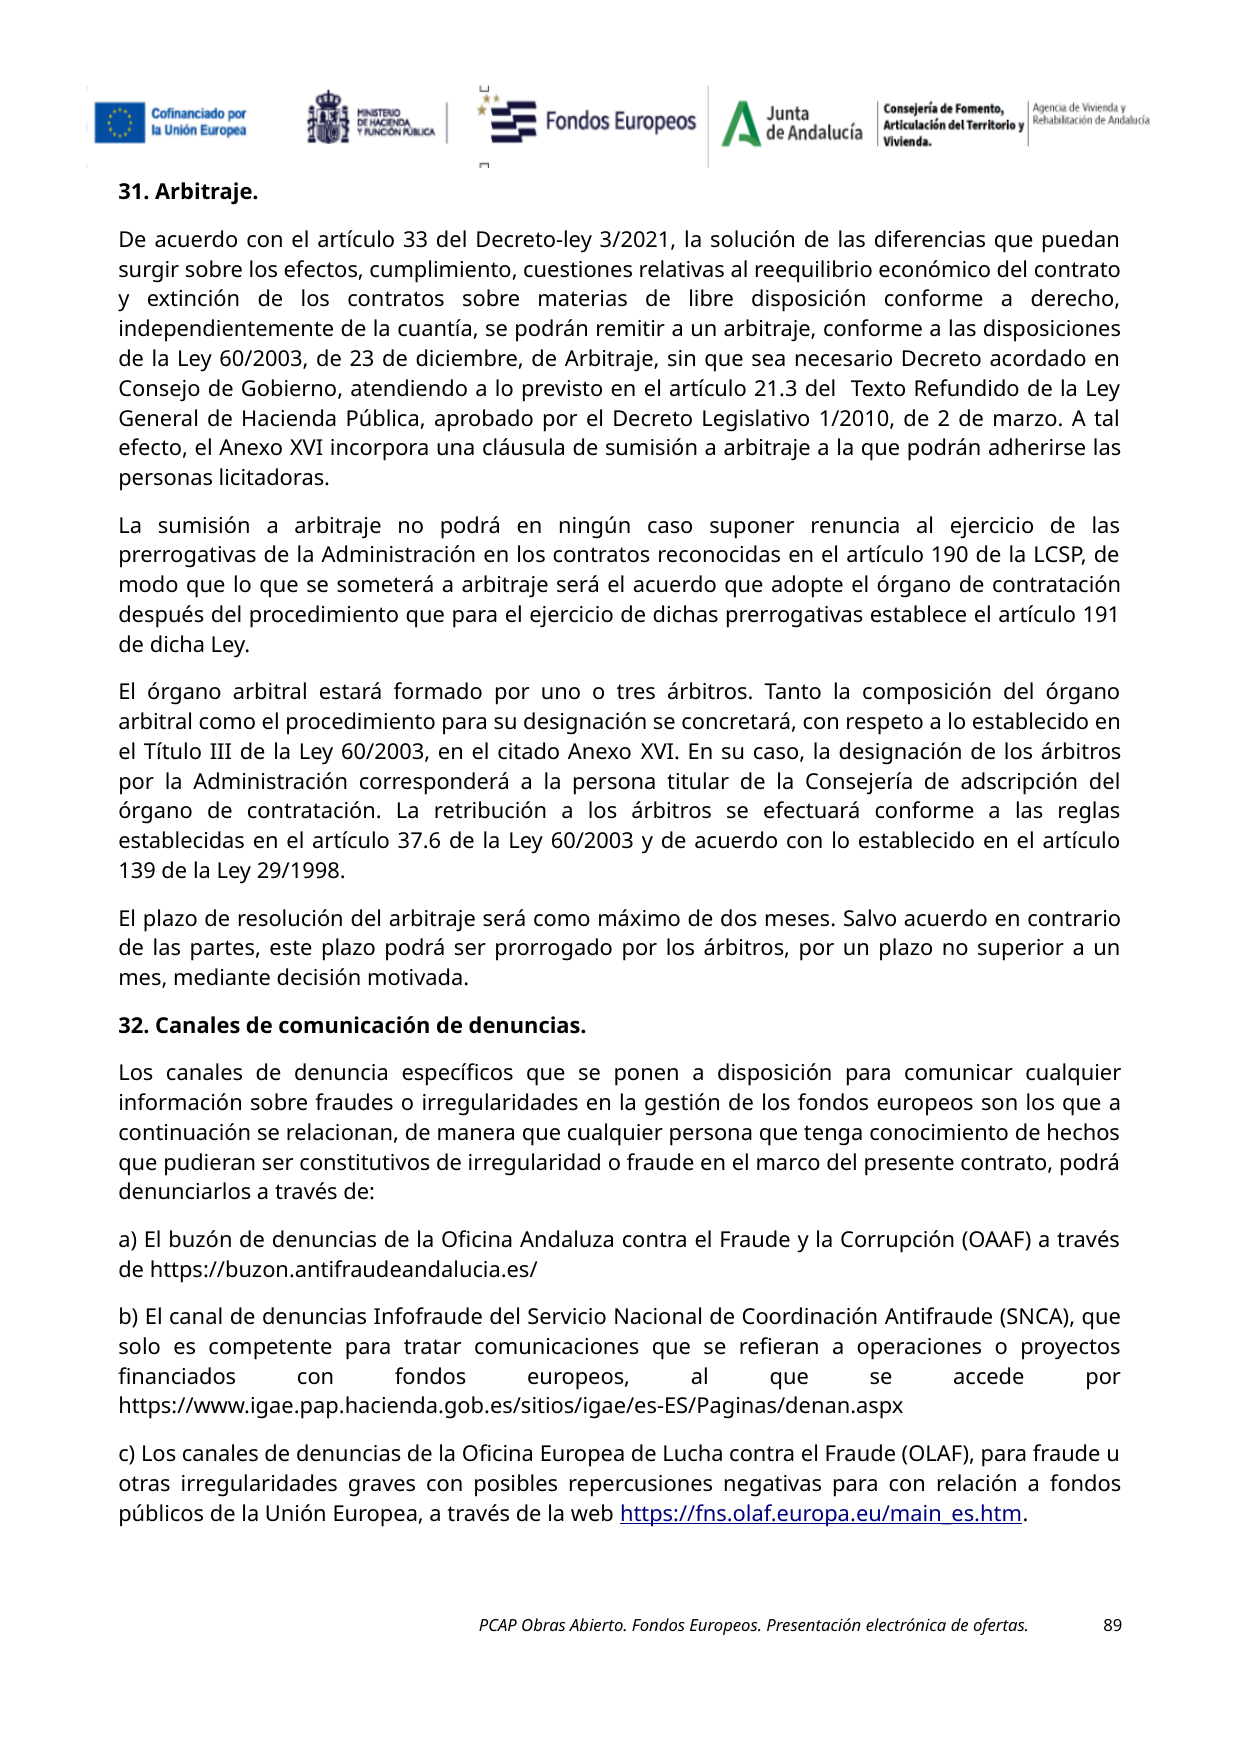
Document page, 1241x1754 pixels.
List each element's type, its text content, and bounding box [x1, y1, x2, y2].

text De acuerdo con el artículo 33 del Decreto-ley 3/2021, la solución de las diferencias que puedan surgir sobre los efectos, cumplimiento, cuestiones relativas al reequilibrio económico del contrato y extinción de los contratos sobre materias de libre disposición conforme a derecho, independientemente de la cuantía, se podrán remitir a un arbitraje, conforme a las disposiciones de la Ley 60/2003, de 23 de diciembre, de Arbitraje, sin que sea necesario Decreto acordado en Consejo de Gobierno, atendiendo a lo previsto en el artículo 21.3 del Texto Refundido de la Ley General de Hacienda Pública, aprobado por el Decreto Legislativo 1/2010, de 2 de marzo. A tal efecto, el Anexo XVI incorpora una cláusula de sumisión a arbitraje a la que podrán adherirse las personas licitadoras. [118, 224, 1122, 492]
text b) El canal de denuncias Infofraude del Servicio Nacional de Coordinación Antifraude (SNCA), que solo es competente para tratar comunicaciones que se refieran a operaciones o proyectos financiados con fondos europeos, al que se accede por https://www.igae.pap.hacienda.gob.es/sitios/igae/es-ES/Paginas/denan.aspx [118, 1301, 1122, 1420]
subtitle 31. Arbitraje. [118, 176, 1122, 206]
text El plazo de resolución del arbitraje será como máximo de dos meses. Salvo acuerdo en contrario de las partes, este plazo podrá ser prorrogado por los árbitros, por un plazo no superior a un mes, mediante decisión motivada. [118, 903, 1122, 992]
subtitle 32. Canales de comunicación de denuncias. [118, 1010, 1122, 1039]
text Los canales de denuncia específicos que se ponen a disposición para comunicar cualquier información sobre fraudes o irregularidades en la gestión de los fondos europeos son los que a continuación se relacionan, de manera que cualquier persona que tenga conocimiento de hechos que pudieran ser constitutivos de irregularidad o fraude en el marco del presente contrato, podrá denunciarlos a través de: [118, 1057, 1122, 1206]
text a) El buzón de denuncias de la Oficina Andaluza contra el Fraude y la Corrupción (OAAF) a través de https://buzon.antifraudeandalucia.es/ [118, 1224, 1122, 1283]
text c) Los canales de denuncias de la Oficina Europea de Lucha contra el Fraude (OLAF), para fraude u otras irregularidades graves con posibles repercusiones negativas para con relación a fondos públicos de la Unión Europea, a través de la web https://fns.olaf.europa.eu/main_es.htm. [118, 1438, 1122, 1527]
picture [86, 81, 1164, 168]
text La sumisión a arbitraje no podrá en ningún caso suponer renuncia al ejercicio de las prerrogativas de la Administración en los contratos reconocidas en el artículo 190 de la LCSP, de modo que lo que se someterá a arbitraje será el acuerdo que adopte el órgano de contratación después del procedimiento que para el ejercicio de dichas prerrogativas establece el artículo 191 de dicha Ley. [118, 510, 1122, 659]
text El órgano arbitral estará formado por uno o tres árbitros. Tanto la composición del órgano arbitral como el procedimiento para su designación se concretará, con respeto a lo establecido en el Título III de la Ley 60/2003, en el citado Anexo XVI. En su caso, la designación de los árbitros por la Administración corresponderá a la persona titular de la Consejería de adscripción del órgano de contratación. La retribución a los árbitros se efectuará conforme a las reglas establecidas en el artículo 37.6 de la Ley 60/2003 y de acuerdo con lo establecido en el artículo 139 de la Ley 29/1998. [118, 676, 1122, 885]
